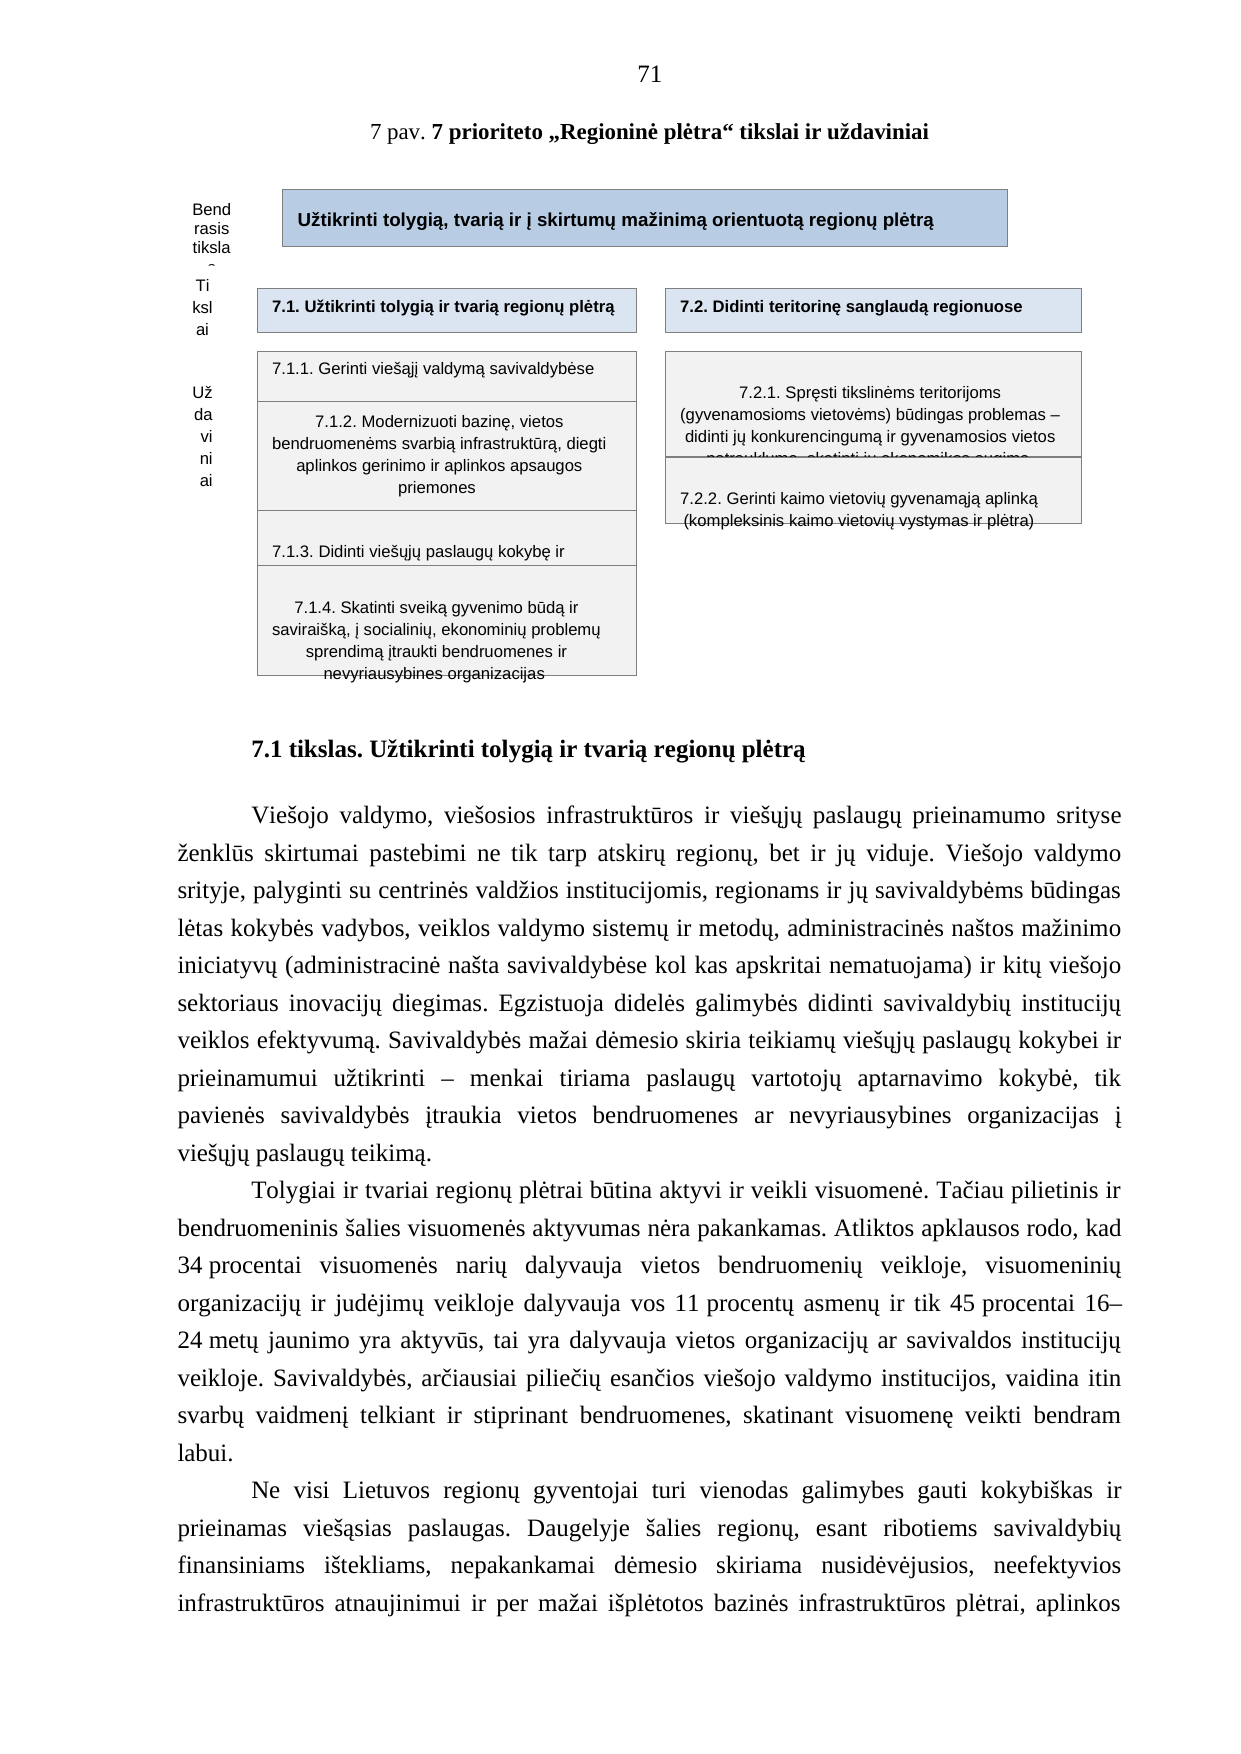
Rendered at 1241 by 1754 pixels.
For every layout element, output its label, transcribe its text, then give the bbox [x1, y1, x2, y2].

text Viešojo valdymo, viešosios infrastruktūros ir viešųjų paslaugų prieinamumo srityse ženklūs skirtumai pastebimi ne tik tarp atskirų regionų, bet ir jų viduje. Viešojo valdymo srityje, palyginti su centrinės valdžios institucijomis, regionams ir jų savivaldybėms būdingas lėtas kokybės vadybos, veiklos valdymo sistemų ir metodų, administracinės naštos mažinimo iniciatyvų (administracinė našta savivaldybėse kol kas apskritai nematuojama) ir kitų viešojo sektoriaus inovacijų diegimas. Egzistuoja didelės galimybės didinti savivaldybių institucijų veiklos efektyvumą. Savivaldybės mažai dėmesio skiria teikiamų viešųjų paslaugų kokybei ir prieinamumui užtikrinti – menkai tiriama paslaugų vartotojų aptarnavimo kokybė, tik pavienės savivaldybės įtraukia vietos bendruomenes ar nevyriausybines organizacijas į viešųjų paslaugų teikimą. [177, 792, 1122, 1167]
text 7.1 tikslas. Užtikrinti tolygią ir tvarią regionų plėtrą [177, 726, 1122, 763]
text 7 pav. 7 prioriteto „Regioninė plėtra“ tikslai ir uždaviniai [177, 118, 1122, 144]
text Ne visi Lietuvos regionų gyventojai turi vienodas galimybes gauti kokybiškas ir prieinamas viešąsias paslaugas. Daugelyje šalies regionų, esant ribotiems savivaldybių finansiniams ištekliams, nepakankamai dėmesio skiriama nusidėvėjusios, neefektyvios infrastruktūros atnaujinimui ir per mažai išplėtotos bazinės infrastruktūros plėtrai, aplinkos [177, 1467, 1122, 1617]
text Tolygiai ir tvariai regionų plėtrai būtina aktyvi ir veikli visuomenė. Tačiau pilietinis ir bendruomeninis šalies visuomenės aktyvumas nėra pakankamas. Atliktos apklausos rodo, kad 34 procentai visuomenės narių dalyvauja vietos bendruomenių veikloje, visuomeninių organizacijų ir judėjimų veikloje dalyvauja vos 11 procentų asmenų ir tik 45 procentai 16–24 metų jaunimo yra aktyvūs, tai yra dalyvauja vietos organizacijų ar savivaldos institucijų veikloje. Savivaldybės, arčiausiai piliečių esančios viešojo valdymo institucijos, vaidina itin svarbų vaidmenį telkiant ir stiprinant bendruomenes, skatinant visuomenę veikti bendram labui. [177, 1167, 1122, 1467]
